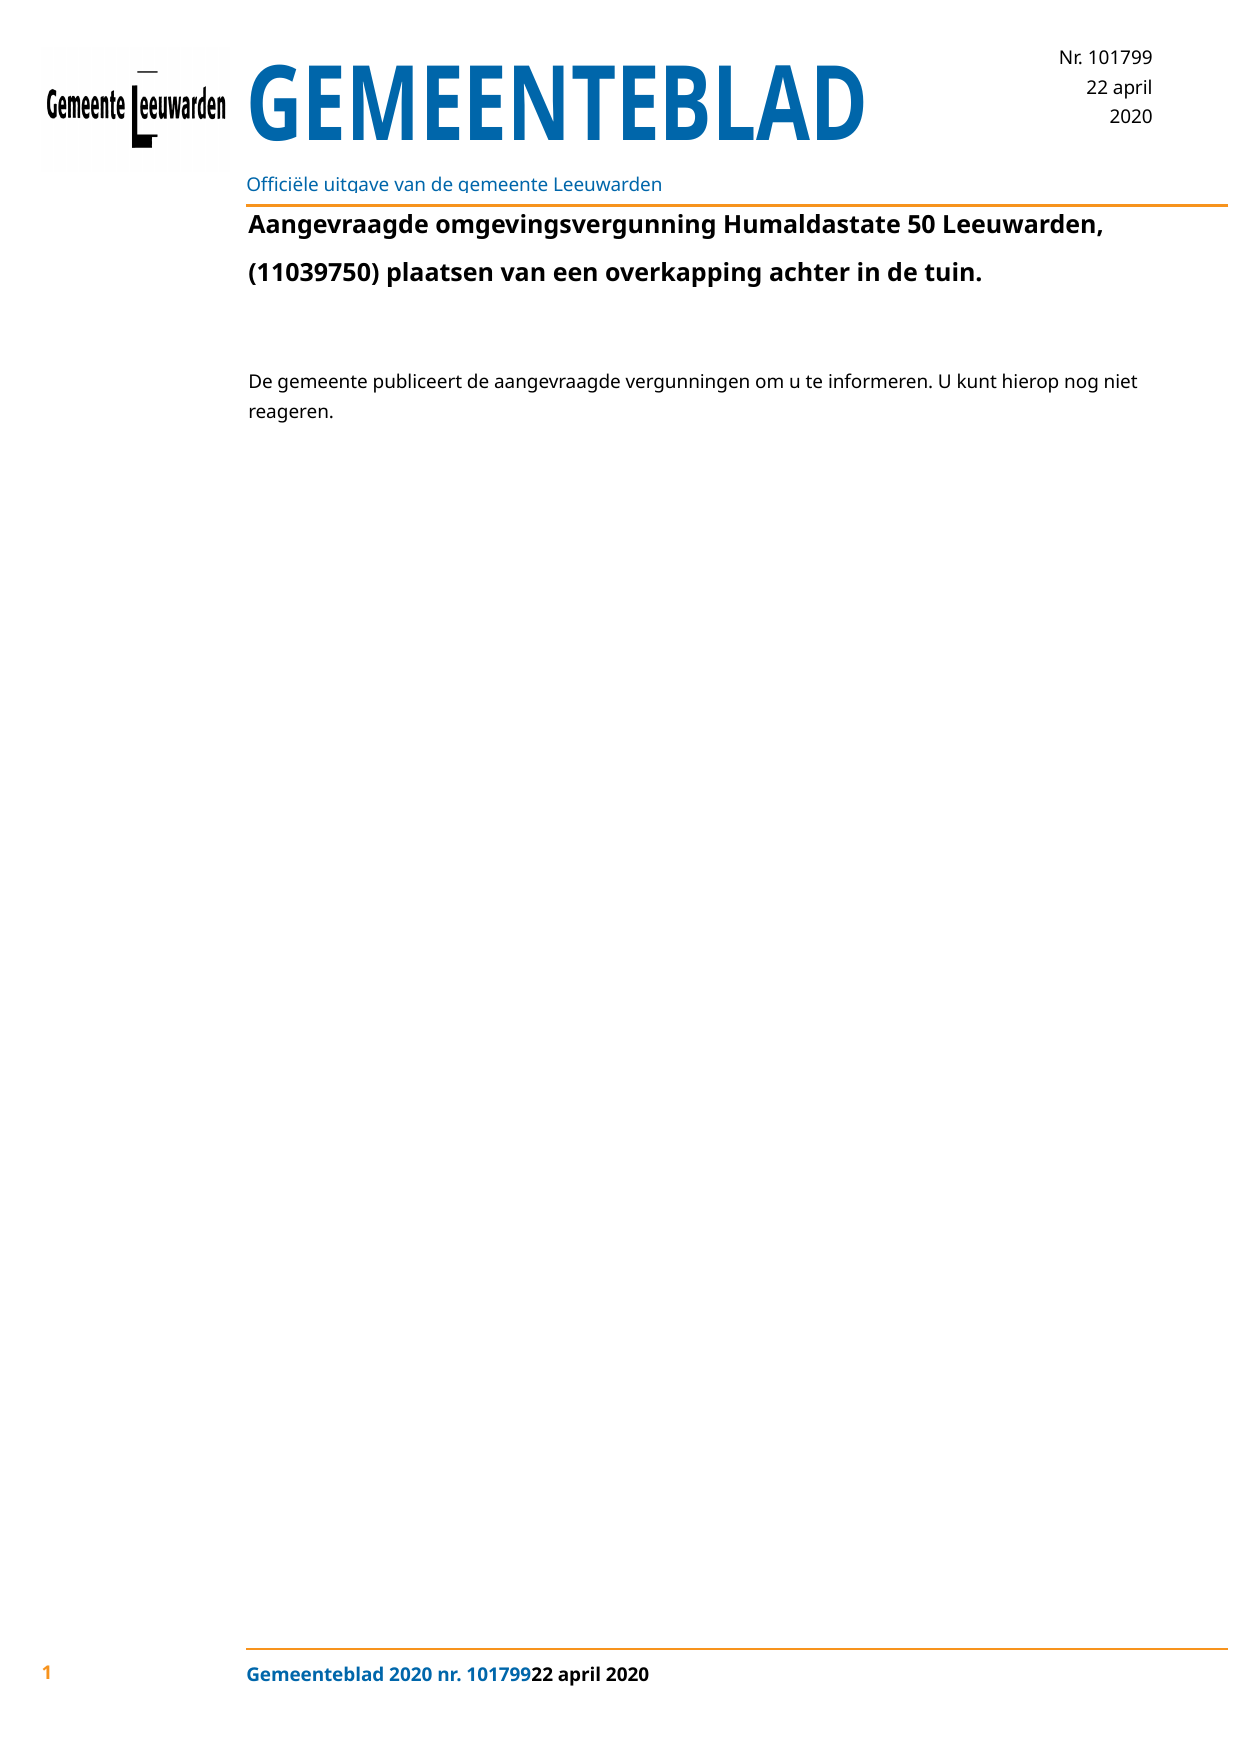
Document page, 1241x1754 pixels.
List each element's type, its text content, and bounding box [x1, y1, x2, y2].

text De gemeente publiceert de aangevraagde vergunningen om u te informeren. U kunt hierop nog niet reageren. [248, 368, 1152, 424]
text Aangevraagde omgevingsvergunning Humaldastate 50 Leeuwarden, (11039750) plaatsen van een overkapping achter in de tuin. [248, 207, 1152, 288]
picture [41, 47, 231, 172]
